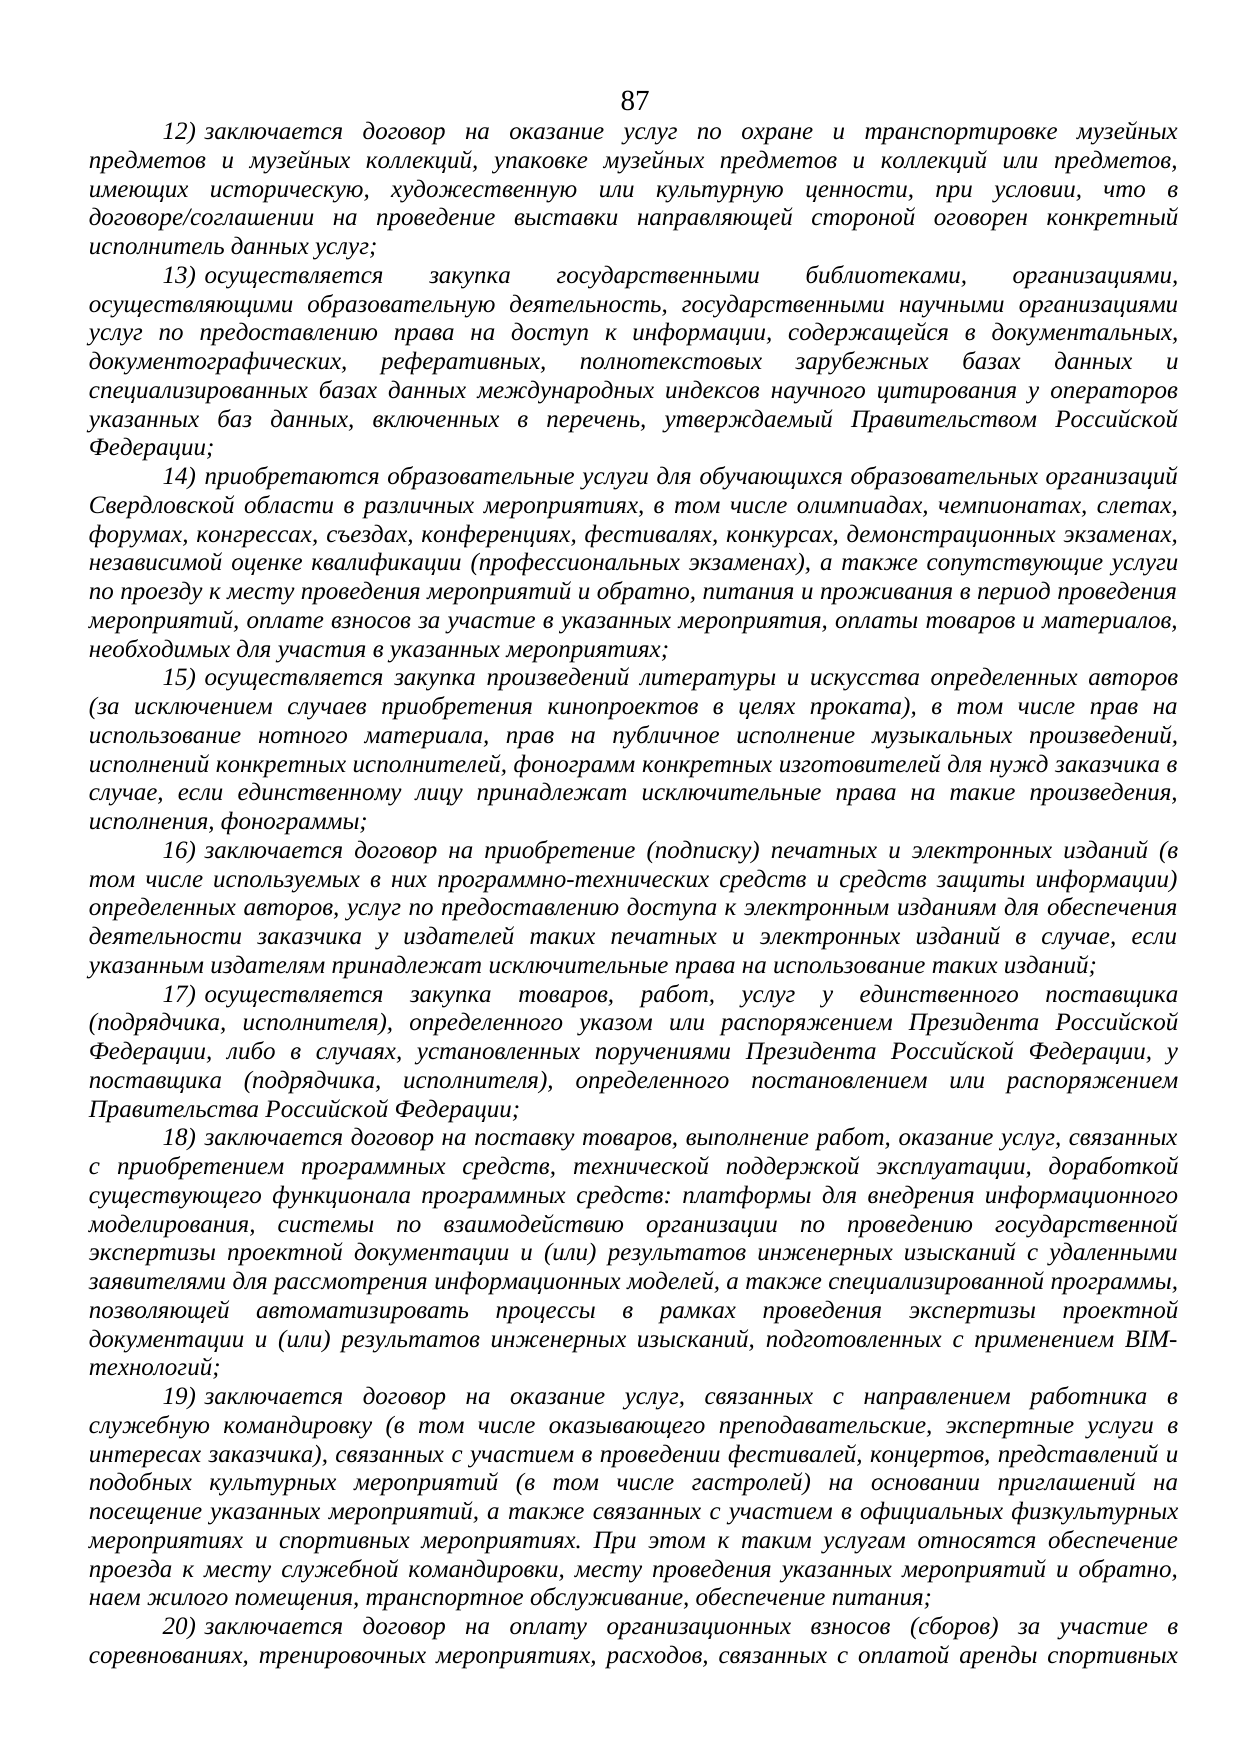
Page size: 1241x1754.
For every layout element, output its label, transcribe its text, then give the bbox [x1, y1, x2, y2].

text 15) осуществляется закупка произведений литературы и искусства определенных авторов (за исключением случаев приобретения кинопроектов в целях проката), в том числе прав на использование нотного материала, прав на публичное исполнение музыкальных произведений, исполнений конкретных исполнителей, фонограмм конкретных изготовителей для нужд заказчика в случае, если единственному лицу принадлежат исключительные права на такие произведения, исполнения, фонограммы; [89, 662, 1181, 835]
text 12) заключается договор на оказание услуг по охране и транспортировке музейных предметов и музейных коллекций, упаковке музейных предметов и коллекций или предметов, имеющих историческую, художественную или культурную ценности, при условии, что в договоре/соглашении на проведение выставки направляющей стороной оговорен конкретный исполнитель данных услуг; [89, 116, 1181, 260]
text 19) заключается договор на оказание услуг, связанных с направлением работника в служебную командировку (в том числе оказывающего преподавательские, экспертные услуги в интересах заказчика), связанных с участием в проведении фестивалей, концертов, представлений и подобных культурных мероприятий (в том числе гастролей) на основании приглашений на посещение указанных мероприятий, а также связанных с участием в официальных физкультурных мероприятиях и спортивных мероприятиях. При этом к таким услугам относятся обеспечение проезда к месту служебной командировки, месту проведения указанных мероприятий и обратно, наем жилого помещения, транспортное обслуживание, обеспечение питания; [89, 1381, 1181, 1611]
text 18) заключается договор на поставку товаров, выполнение работ, оказание услуг, связанных с приобретением программных средств, технической поддержкой эксплуатации, доработкой существующего функционала программных средств: платформы для внедрения информационного моделирования, системы по взаимодействию организации по проведению государственной экспертизы проектной документации и (или) результатов инженерных изысканий с удаленными заявителями для рассмотрения информационных моделей, а также специализированной программы, позволяющей автоматизировать процессы в рамках проведения экспертизы проектной документации и (или) результатов инженерных изысканий, подготовленных с применением BIM-технологий; [89, 1122, 1181, 1381]
text 20) заключается договор на оплату организационных взносов (сборов) за участие в соревнованиях, тренировочных мероприятиях, расходов, связанных с оплатой аренды спортивных [89, 1611, 1181, 1669]
text 16) заключается договор на приобретение (подписку) печатных и электронных изданий (в том числе используемых в них программно-технических средств и средств защиты информации) определенных авторов, услуг по предоставлению доступа к электронным изданиям для обеспечения деятельности заказчика у издателей таких печатных и электронных изданий в случае, если указанным издателям принадлежат исключительные права на использование таких изданий; [89, 835, 1181, 979]
text 17) осуществляется закупка товаров, работ, услуг у единственного поставщика (подрядчика, исполнителя), определенного указом или распоряжением Президента Российской Федерации, либо в случаях, установленных поручениями Президента Российской Федерации, у поставщика (подрядчика, исполнителя), определенного постановлением или распоряжением Правительства Российской Федерации; [89, 979, 1181, 1122]
text 13) осуществляется закупка государственными библиотеками, организациями, осуществляющими образовательную деятельность, государственными научными организациями услуг по предоставлению права на доступ к информации, содержащейся в документальных, документографических, реферативных, полнотекстовых зарубежных базах данных и специализированных базах данных международных индексов научного цитирования у операторов указанных баз данных, включенных в перечень, утверждаемый Правительством Российской Федерации; [89, 260, 1181, 461]
text 14) приобретаются образовательные услуги для обучающихся образовательных организаций Свердловской области в различных мероприятиях, в том числе олимпиадах, чемпионатах, слетах, форумах, конгрессах, съездах, конференциях, фестивалях, конкурсах, демонстрационных экзаменах, независимой оценке квалификации (профессиональных экзаменах), а также сопутствующие услуги по проезду к месту проведения мероприятий и обратно, питания и проживания в период проведения мероприятий, оплате взносов за участие в указанных мероприятия, оплаты товаров и материалов, необходимых для участия в указанных мероприятиях; [89, 461, 1181, 662]
